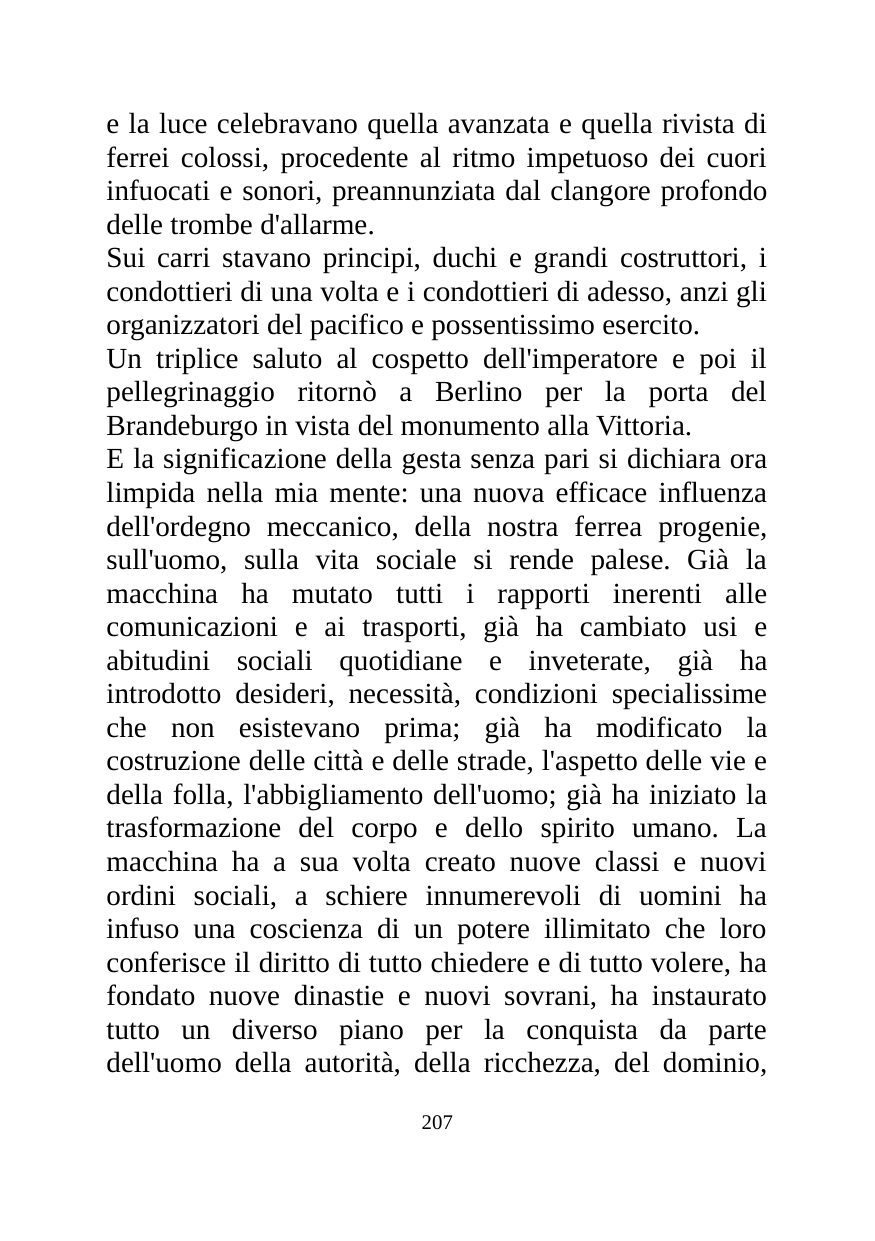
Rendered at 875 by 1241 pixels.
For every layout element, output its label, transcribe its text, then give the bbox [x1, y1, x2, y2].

text Un triplice saluto al cospetto dell'imperatore e poi il pellegrinaggio ritornò a Berlino per la porta del Brandeburgo in vista del monumento alla Vittoria. [106, 341, 768, 442]
text Sui carri stavano principi, duchi e grandi costruttori, i condottieri di una volta e i condottieri di adesso, anzi gli organizzatori del pacifico e possentissimo esercito. [106, 240, 768, 341]
text E la significazione della gesta senza pari si dichiara ora limpida nella mia mente: una nuova efficace influenza dell'ordegno meccanico, della nostra ferrea progenie, sull'uomo, sulla vita sociale si rende palese. Già la macchina ha mutato tutti i rapporti inerenti alle comunicazioni e ai trasporti, già ha cambiato usi e abitudini sociali quotidiane e inveterate, già ha introdotto desideri, necessità, condizioni specialissime che non esistevano prima; già ha modificato la costruzione delle città e delle strade, l'aspetto delle vie e della folla, l'abbigliamento dell'uomo; già ha iniziato la trasformazione del corpo e dello spirito umano. La macchina ha a sua volta creato nuove classi e nuovi ordini sociali, a schiere innumerevoli di uomini ha infuso una coscienza di un potere illimitato che loro conferisce il diritto di tutto chiedere e di tutto volere, ha fondato nuove dinastie e nuovi sovrani, ha instaurato tutto un diverso piano per la conquista da parte dell'uomo della autorità, della ricchezza, del dominio, [106, 442, 768, 1079]
text e la luce celebravano quella avanzata e quella rivista di ferrei colossi, procedente al ritmo impetuoso dei cuori infuocati e sonori, preannunziata dal clangore profondo delle trombe d'allarme. [106, 106, 768, 240]
